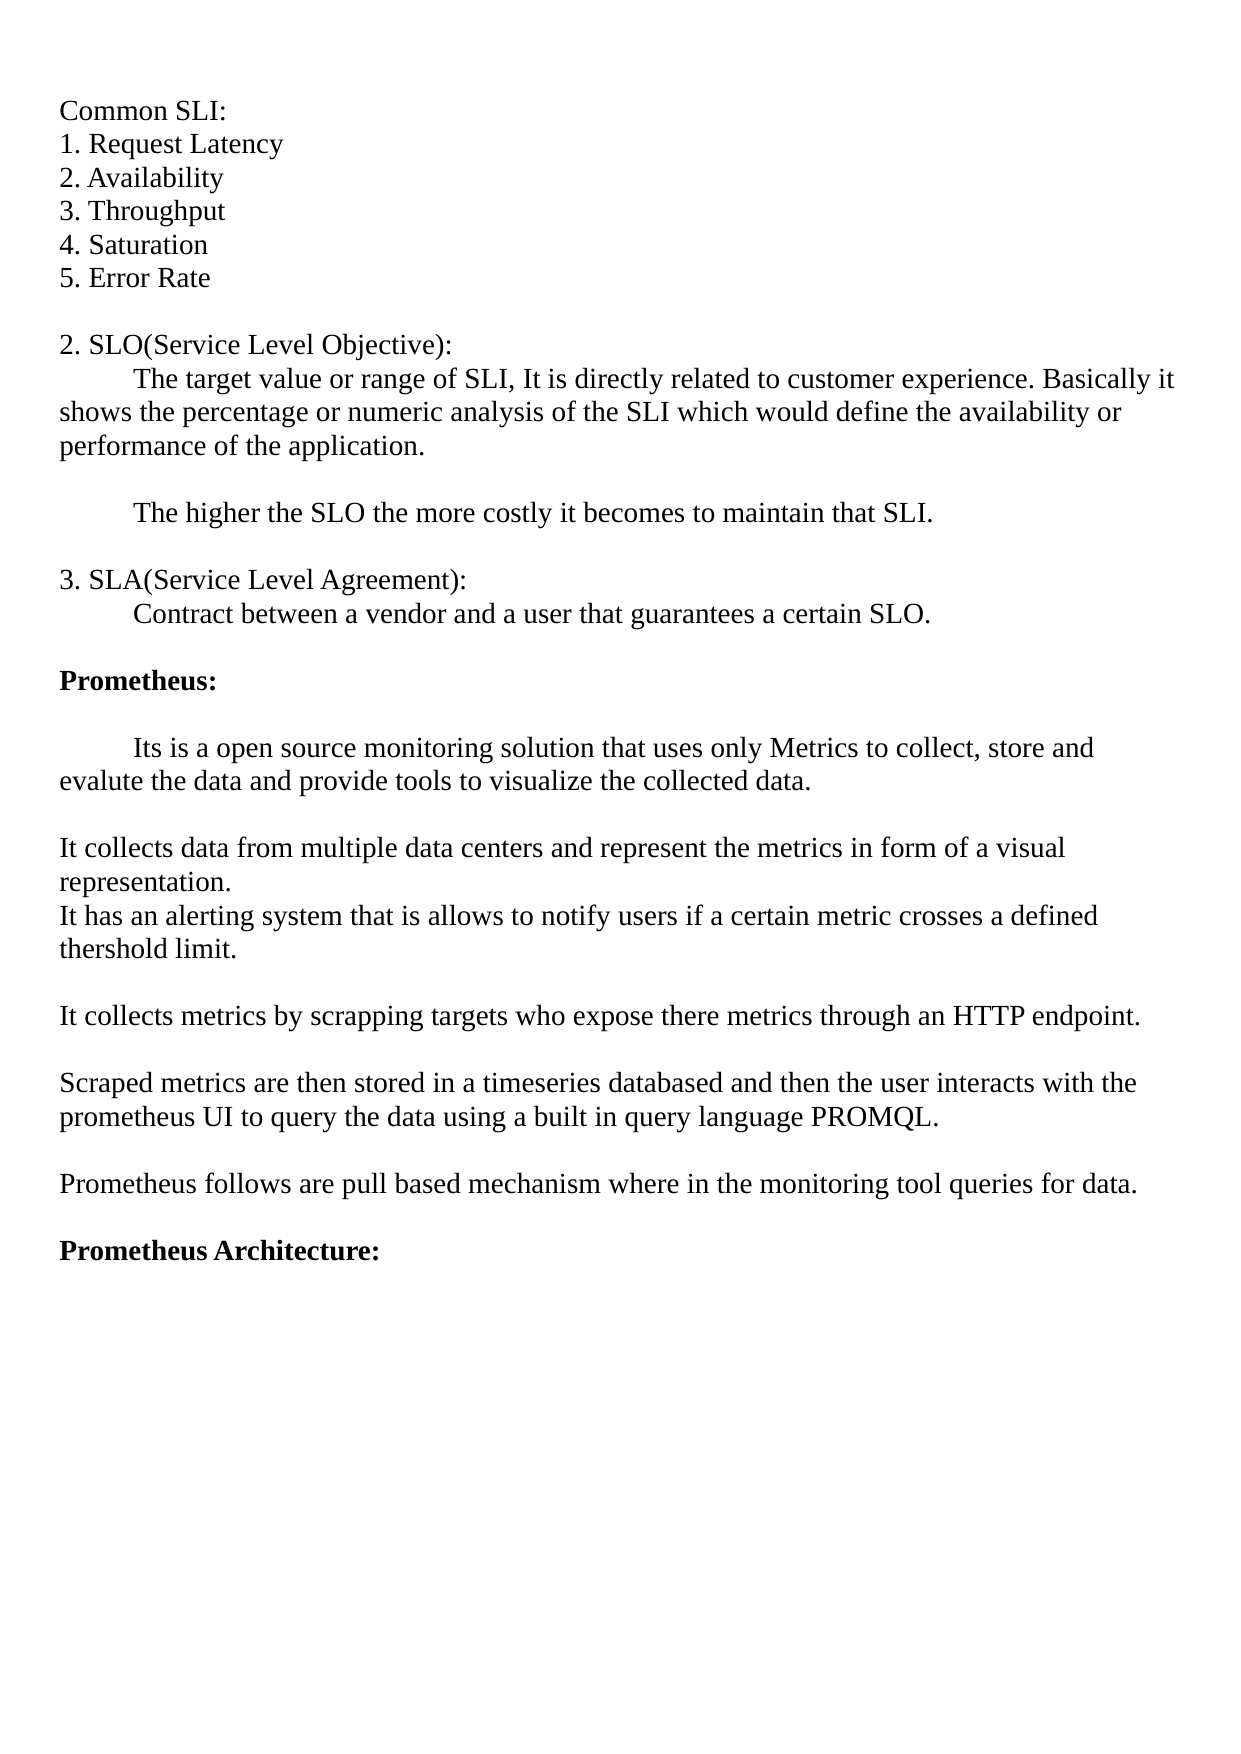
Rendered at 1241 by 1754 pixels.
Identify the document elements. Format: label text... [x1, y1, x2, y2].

text Prometheus: [59, 663, 1181, 696]
text 4. Saturation [59, 227, 1181, 260]
text It collects data from multiple data centers and represent the metrics in form of a visual representation. [59, 831, 1181, 898]
text Prometheus follows are pull based mechanism where in the monitoring tool queries for data. [59, 1166, 1181, 1199]
text It has an alerting system that is allows to notify users if a certain metric crosses a defined thershold limit. [59, 898, 1181, 965]
text Scraped metrics are then stored in a timeseries databased and then the user interacts with the prometheus UI to query the data using a built in query language PROMQL. [59, 1065, 1181, 1132]
text The target value or range of SLI, It is directly related to customer experience. Basically it shows the percentage or numeric analysis of the SLI which would define the availability or performance of the application. [59, 361, 1181, 462]
text Its is a open source monitoring solution that uses only Metrics to collect, store and evalute the data and provide tools to visualize the collected data. [59, 730, 1181, 797]
text 5. Error Rate [59, 260, 1181, 294]
text Common SLI: [59, 93, 1181, 126]
text 3. Throughput [59, 193, 1181, 227]
text 1. Request Latency [59, 126, 1181, 160]
text It collects metrics by scrapping targets who expose there metrics through an HTTP endpoint. [59, 998, 1181, 1032]
text Contract between a vendor and a user that guarantees a certain SLO. [59, 596, 1181, 629]
text 2. SLO(Service Level Objective): [59, 327, 1181, 361]
text 3. SLA(Service Level Agreement): [59, 562, 1181, 596]
text 2. Availability [59, 160, 1181, 193]
text The higher the SLO the more costly it becomes to maintain that SLI. [59, 495, 1181, 529]
text Prometheus Architecture: [59, 1233, 1181, 1267]
